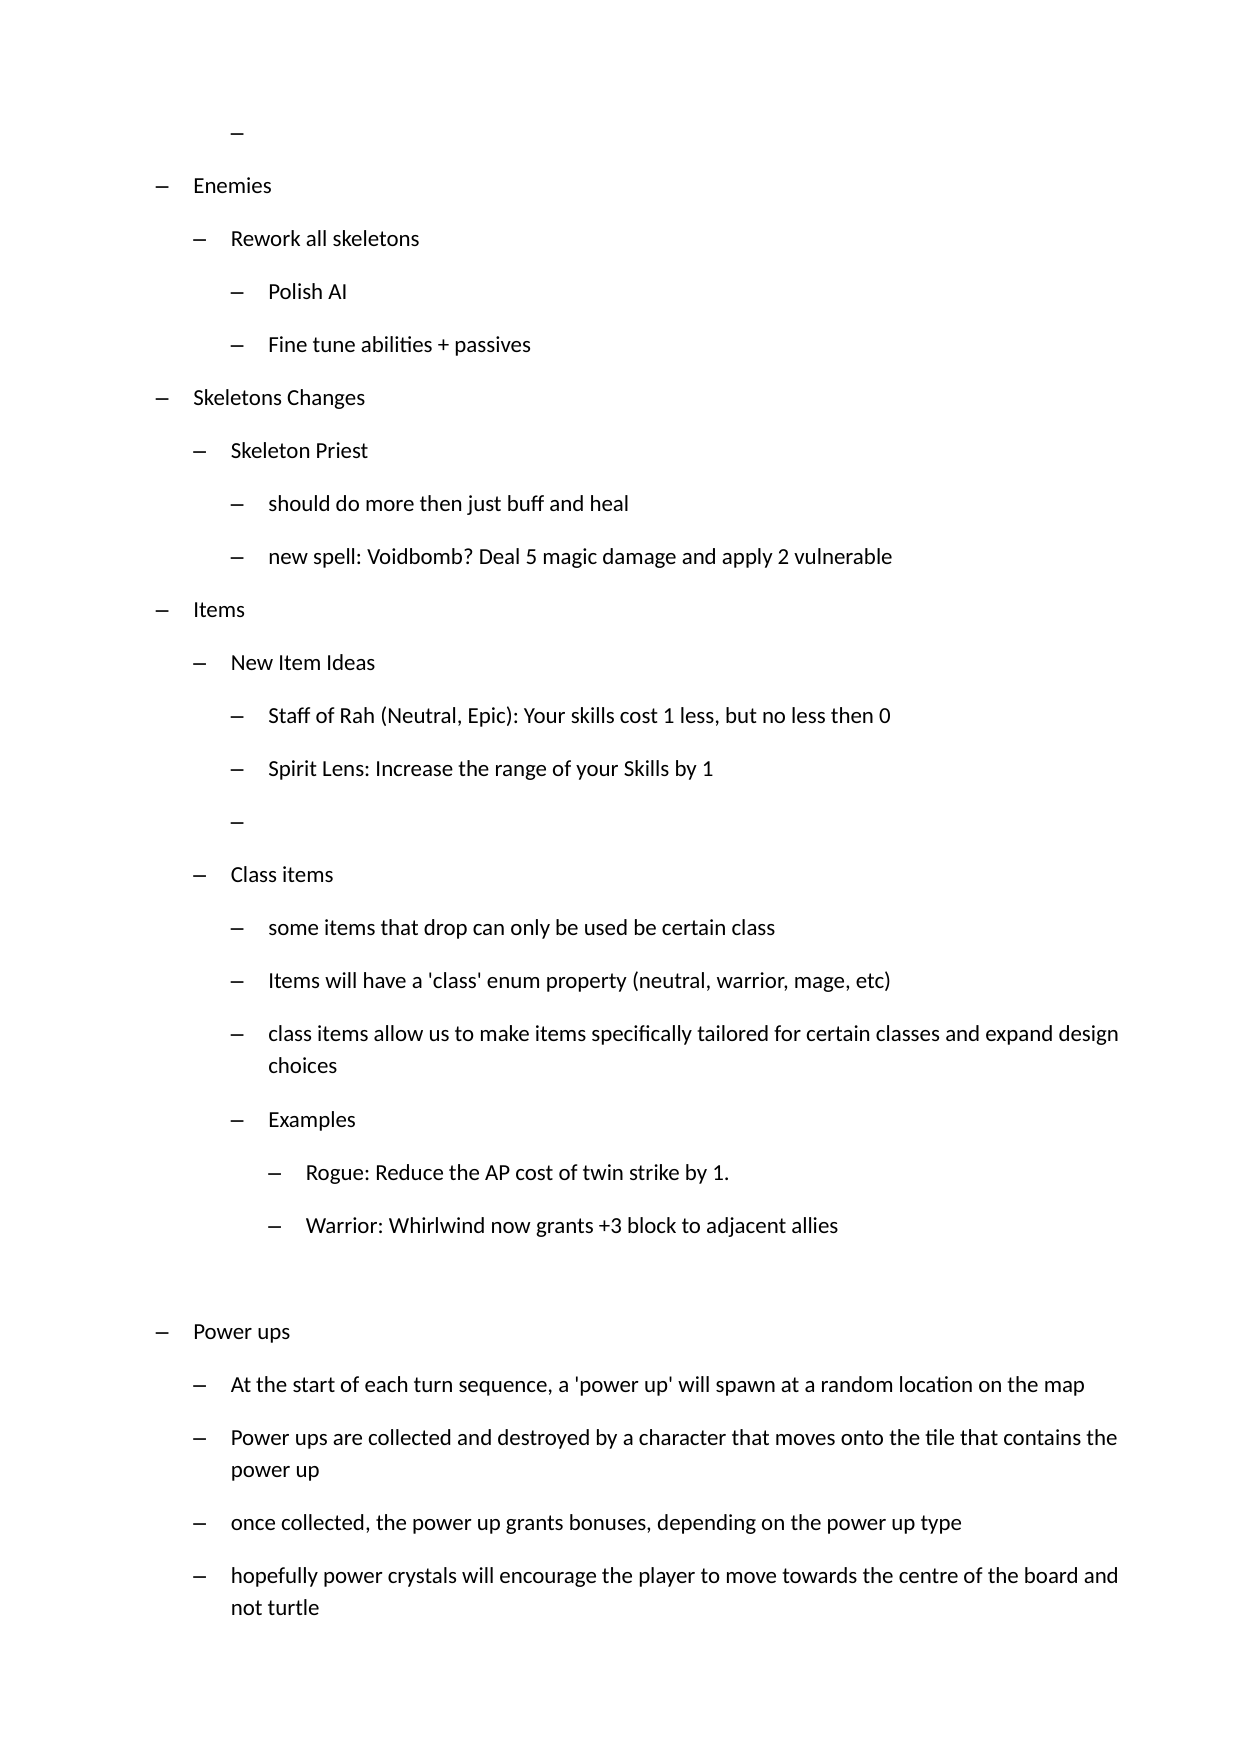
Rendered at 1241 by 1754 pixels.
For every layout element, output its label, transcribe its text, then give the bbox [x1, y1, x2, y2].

list Fine tune abilities + passives [231, 330, 1122, 358]
list Skeletons Changes [156, 383, 1122, 411]
list Items [156, 595, 1122, 623]
list class items allow us to make items specifically tailored for certain classes and expand design choices [231, 1019, 1122, 1080]
list Enemies [156, 171, 1122, 199]
list Polish AI [231, 277, 1122, 305]
list Examples [231, 1105, 1122, 1133]
list new spell: Voidbomb? Deal 5 magic damage and apply 2 vulnerable [231, 542, 1122, 570]
list hopefully power crystals will encourage the player to move towards the centre of the board and not turtle [193, 1561, 1122, 1621]
list Warrior: Whirlwind now grants +3 block to adjacent allies [268, 1211, 1122, 1239]
list Items will have a 'class' enum property (neutral, warrior, mage, etc) [231, 966, 1122, 994]
list once collected, the power up grants bonuses, depending on the power up type [193, 1508, 1122, 1536]
list Rework all skeletons [193, 224, 1122, 252]
list Power ups [156, 1317, 1122, 1345]
list Spirit Lens: Increase the range of your Skills by 1 [231, 754, 1122, 782]
list Staff of Rah (Neutral, Epic): Your skills cost 1 less, but no less then 0 [231, 701, 1122, 729]
list At the start of each turn sequence, a 'power up' will spawn at a random location on the map [193, 1370, 1122, 1398]
list Class items [193, 860, 1122, 888]
list Rogue: Reduce the AP cost of twin strike by 1. [268, 1158, 1122, 1186]
list Power ups are collected and destroyed by a character that moves onto the tile that contains the power up [193, 1423, 1122, 1483]
list should do more then just buff and heal [231, 489, 1122, 517]
list some items that drop can only be used be certain class [231, 913, 1122, 941]
list Skeleton Priest [193, 436, 1122, 464]
list New Item Ideas [193, 648, 1122, 676]
